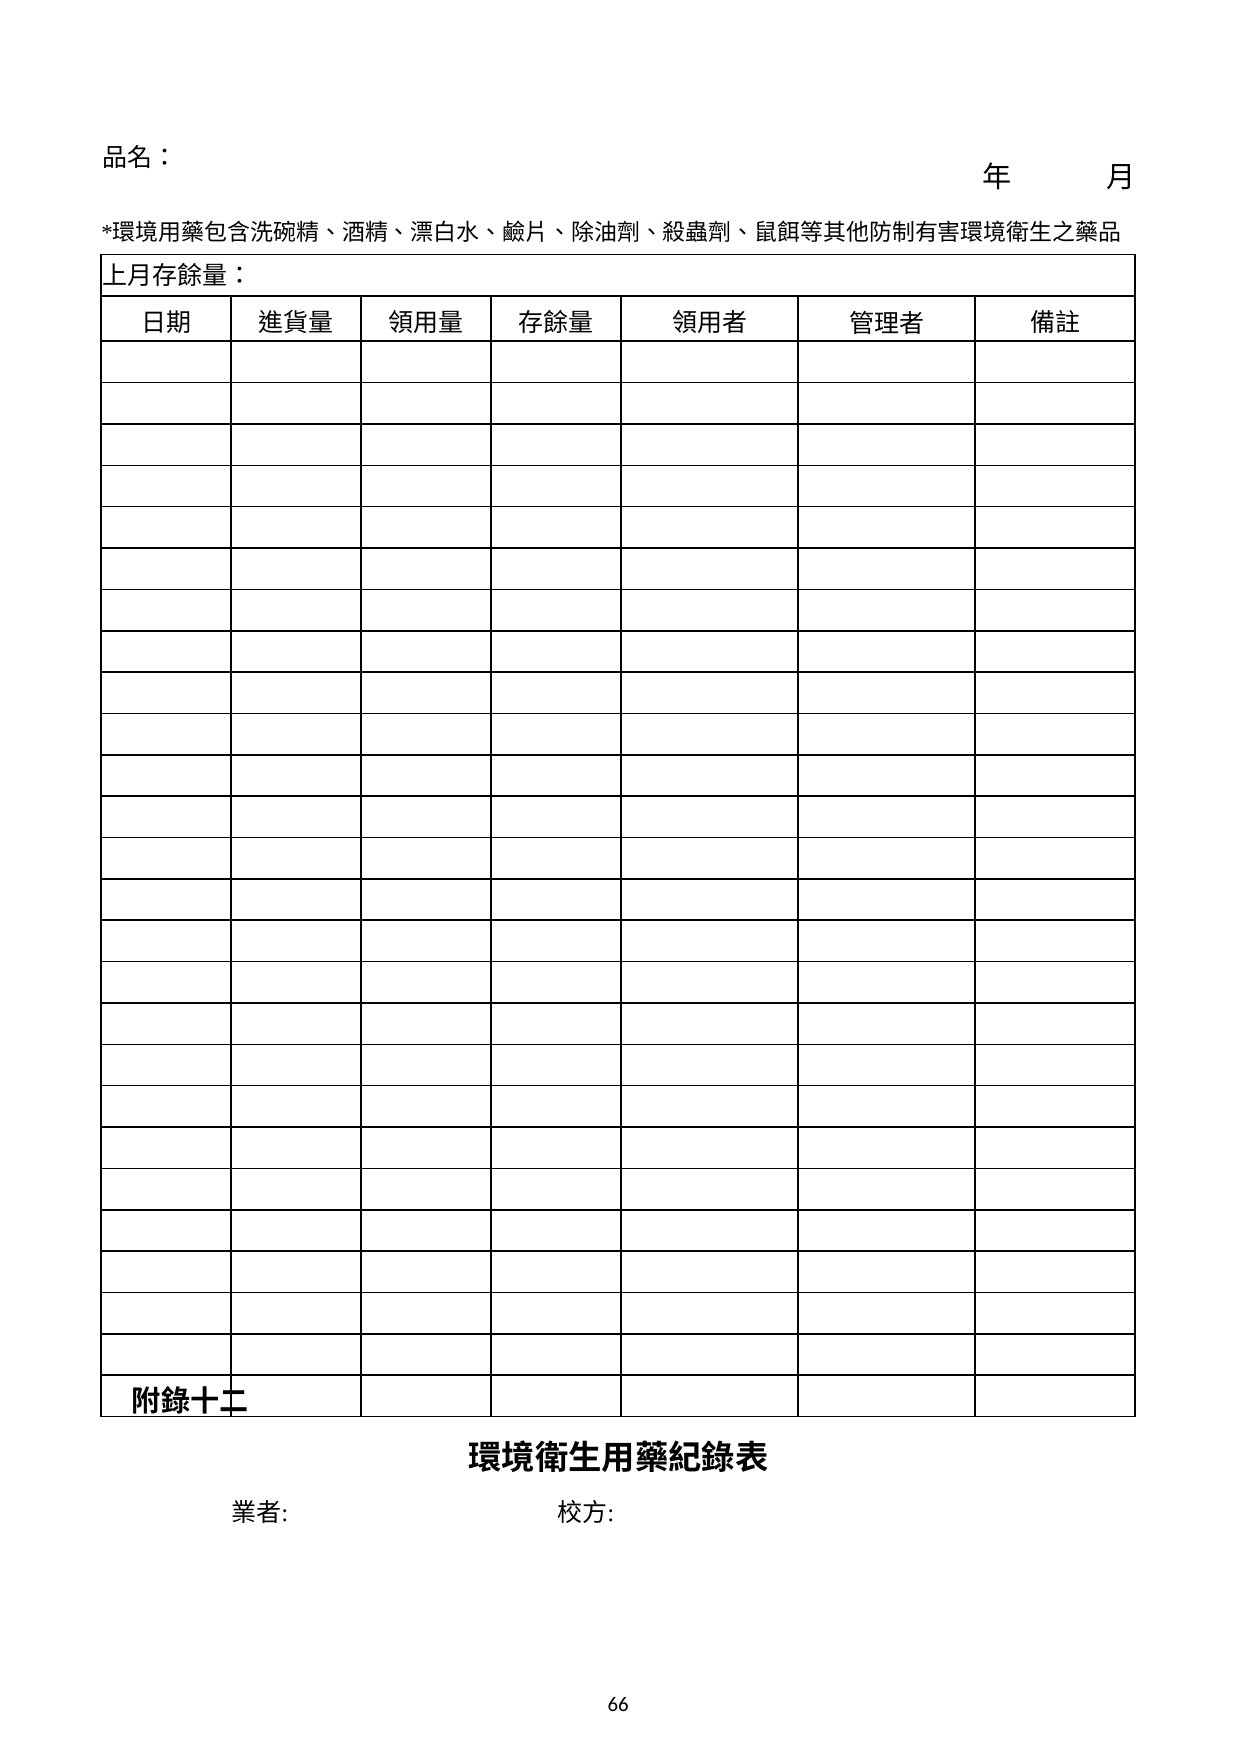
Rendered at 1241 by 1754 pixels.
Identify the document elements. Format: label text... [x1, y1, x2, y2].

table_cell [102, 962, 230, 1002]
table_cell [232, 756, 360, 795]
table_cell [102, 507, 230, 547]
table_cell [362, 383, 490, 423]
table_cell [492, 425, 620, 464]
table_cell [102, 1335, 230, 1374]
table_cell [976, 466, 1134, 506]
table_cell [232, 714, 360, 754]
table_cell [976, 880, 1134, 919]
table_cell [362, 342, 490, 382]
table_cell [976, 962, 1134, 1002]
table_cell [362, 1128, 490, 1167]
table_cell [622, 342, 797, 382]
table_cell [976, 1169, 1134, 1209]
table_cell [232, 962, 360, 1002]
table_cell [362, 1086, 490, 1126]
table_cell [102, 466, 230, 506]
table_cell [232, 342, 360, 382]
table_cell [622, 962, 797, 1002]
table_cell 進貨量 [232, 297, 360, 340]
table_cell [622, 507, 797, 547]
table_cell [976, 838, 1134, 878]
table_cell [362, 838, 490, 878]
table_cell [799, 590, 974, 630]
table_cell [799, 1169, 974, 1209]
table_cell [492, 880, 620, 919]
table_cell [102, 838, 230, 878]
table_cell [102, 1004, 230, 1043]
table_cell 管理者 [799, 297, 974, 340]
table_cell [799, 1335, 974, 1374]
table_cell [102, 1128, 230, 1167]
table_cell [362, 714, 490, 754]
table_cell [102, 921, 230, 961]
table_cell [362, 880, 490, 919]
table_cell [362, 1004, 490, 1043]
table_cell [976, 1128, 1134, 1167]
table_cell [492, 673, 620, 713]
table_cell [232, 590, 360, 630]
table_cell [622, 549, 797, 588]
table_cell [362, 1045, 490, 1085]
table_cell [232, 797, 360, 837]
table_cell [976, 1211, 1134, 1250]
table_cell [799, 797, 974, 837]
table_cell [102, 590, 230, 630]
table_cell [799, 714, 974, 754]
table_cell 領用量 [362, 297, 490, 340]
table_cell [492, 838, 620, 878]
table_cell [492, 466, 620, 506]
table_cell [362, 1335, 490, 1374]
table_cell [799, 1045, 974, 1085]
table_cell [102, 1252, 230, 1292]
table_cell [976, 425, 1134, 464]
table_cell [232, 383, 360, 423]
table_cell [102, 342, 230, 382]
table_cell [492, 797, 620, 837]
table_cell [232, 1335, 360, 1374]
table_cell [102, 756, 230, 795]
table_cell [492, 342, 620, 382]
table_cell [492, 1293, 620, 1333]
table_cell [102, 1211, 230, 1250]
table_cell [102, 1376, 230, 1416]
table_cell [362, 590, 490, 630]
table_cell [976, 549, 1134, 588]
table_cell [799, 1128, 974, 1167]
table_cell [622, 1004, 797, 1043]
table_cell [102, 880, 230, 919]
table_cell [799, 880, 974, 919]
table_cell [102, 1293, 230, 1333]
table_cell [102, 797, 230, 837]
table_cell [799, 425, 974, 464]
table_cell [492, 921, 620, 961]
table_cell [622, 383, 797, 423]
table_cell [622, 1211, 797, 1250]
text 業者: 校方: [187, 1492, 1048, 1530]
table_cell [102, 1086, 230, 1126]
table_cell [976, 714, 1134, 754]
table_cell [976, 1335, 1134, 1374]
table_cell [362, 756, 490, 795]
table_cell [232, 880, 360, 919]
table_cell [232, 1169, 360, 1209]
table_cell [492, 507, 620, 547]
table_cell [976, 1045, 1134, 1085]
table_cell [362, 1252, 490, 1292]
table_cell [102, 1045, 230, 1085]
table_cell [799, 1293, 974, 1333]
table_cell 領用者 [622, 297, 797, 340]
table_cell [976, 383, 1134, 423]
table_cell [799, 507, 974, 547]
table_cell [362, 1169, 490, 1209]
table_cell 存餘量 [492, 297, 620, 340]
table_cell *環境用藥包含洗碗精、酒精、漂白水、鹼片、除油劑、殺蟲劑、鼠餌等其他防制有害環境衛生之藥品 [101, 212, 1135, 253]
table_header 品名： [101, 137, 884, 212]
table_cell [622, 590, 797, 630]
table_cell 備註 [976, 297, 1134, 340]
table_cell [232, 1086, 360, 1126]
table_cell 上月存餘量： [102, 255, 1134, 295]
table_cell [362, 549, 490, 588]
table_cell [976, 507, 1134, 547]
table_cell [976, 1086, 1134, 1126]
table_cell [622, 1128, 797, 1167]
table_cell [622, 880, 797, 919]
table_cell [102, 714, 230, 754]
table_header 年 [884, 137, 1011, 212]
table_cell [799, 962, 974, 1002]
table_cell [232, 1252, 360, 1292]
table_cell [799, 1211, 974, 1250]
table_cell [622, 632, 797, 671]
table_cell [362, 1293, 490, 1333]
table_cell [799, 673, 974, 713]
table_cell [232, 1045, 360, 1085]
table_cell [362, 673, 490, 713]
table_cell [102, 673, 230, 713]
table_cell [976, 590, 1134, 630]
table_cell [799, 466, 974, 506]
table_cell 日期 [102, 297, 230, 340]
table_cell [976, 342, 1134, 382]
table_cell [492, 1252, 620, 1292]
table_header 月 [1011, 137, 1135, 212]
table_cell [492, 1169, 620, 1209]
table_cell [622, 1086, 797, 1126]
table_cell [622, 1335, 797, 1374]
table_cell [622, 1045, 797, 1085]
table_cell [976, 673, 1134, 713]
table_cell [976, 1293, 1134, 1333]
table_cell [976, 797, 1134, 837]
table_cell [362, 962, 490, 1002]
table_cell [622, 1169, 797, 1209]
table_cell [492, 1128, 620, 1167]
table_cell [622, 921, 797, 961]
table_cell [492, 632, 620, 671]
table_cell [232, 425, 360, 464]
table_cell [232, 921, 360, 961]
table_cell [232, 632, 360, 671]
table_cell [976, 756, 1134, 795]
table_cell [799, 1004, 974, 1043]
table_cell [102, 1169, 230, 1209]
table_cell [622, 466, 797, 506]
table_cell [622, 425, 797, 464]
table_cell [102, 549, 230, 588]
table_cell [799, 383, 974, 423]
table_cell [799, 838, 974, 878]
table_cell [799, 921, 974, 961]
table_cell [362, 425, 490, 464]
table_cell [622, 756, 797, 795]
table_cell [492, 1045, 620, 1085]
text 環境衛生用藥紀錄表 [187, 1417, 1048, 1492]
table_cell [799, 632, 974, 671]
table_cell [622, 673, 797, 713]
table_cell [232, 1293, 360, 1333]
table_cell [232, 507, 360, 547]
table_cell [492, 1335, 620, 1374]
table_cell [492, 714, 620, 754]
table_cell [799, 756, 974, 795]
table_cell [492, 756, 620, 795]
table_cell [492, 1004, 620, 1043]
table_cell [622, 714, 797, 754]
table_cell [976, 1252, 1134, 1292]
table_cell [362, 921, 490, 961]
table_cell [362, 466, 490, 506]
table_cell [622, 1252, 797, 1292]
table_cell [622, 1376, 797, 1416]
table_cell [976, 921, 1134, 961]
table_cell [102, 383, 230, 423]
table_cell [232, 838, 360, 878]
table_cell [232, 1211, 360, 1250]
table_cell [799, 342, 974, 382]
table_cell [492, 383, 620, 423]
table_cell [492, 1376, 620, 1416]
table_cell [622, 838, 797, 878]
table_cell [976, 1004, 1134, 1043]
table_cell [232, 549, 360, 588]
table_cell [232, 673, 360, 713]
table_cell [622, 797, 797, 837]
table_cell [362, 632, 490, 671]
table_cell [799, 1376, 974, 1416]
table_cell [492, 549, 620, 588]
table_cell [232, 1128, 360, 1167]
table_cell [492, 1086, 620, 1126]
table_cell [232, 466, 360, 506]
table_cell [492, 590, 620, 630]
table_cell [102, 425, 230, 464]
table_cell [102, 632, 230, 671]
table_cell [362, 1211, 490, 1250]
table_cell [976, 1376, 1134, 1416]
table_cell [799, 549, 974, 588]
table_cell [362, 797, 490, 837]
table_cell [622, 1293, 797, 1333]
table_cell [799, 1086, 974, 1126]
table_cell [232, 1376, 360, 1416]
table_cell [492, 962, 620, 1002]
table_cell [976, 632, 1134, 671]
table_cell [799, 1252, 974, 1292]
table_cell [492, 1211, 620, 1250]
text 附錄十二 [132, 1377, 271, 1420]
table_cell [362, 1376, 490, 1416]
table_cell [232, 1004, 360, 1043]
table_cell [362, 507, 490, 547]
